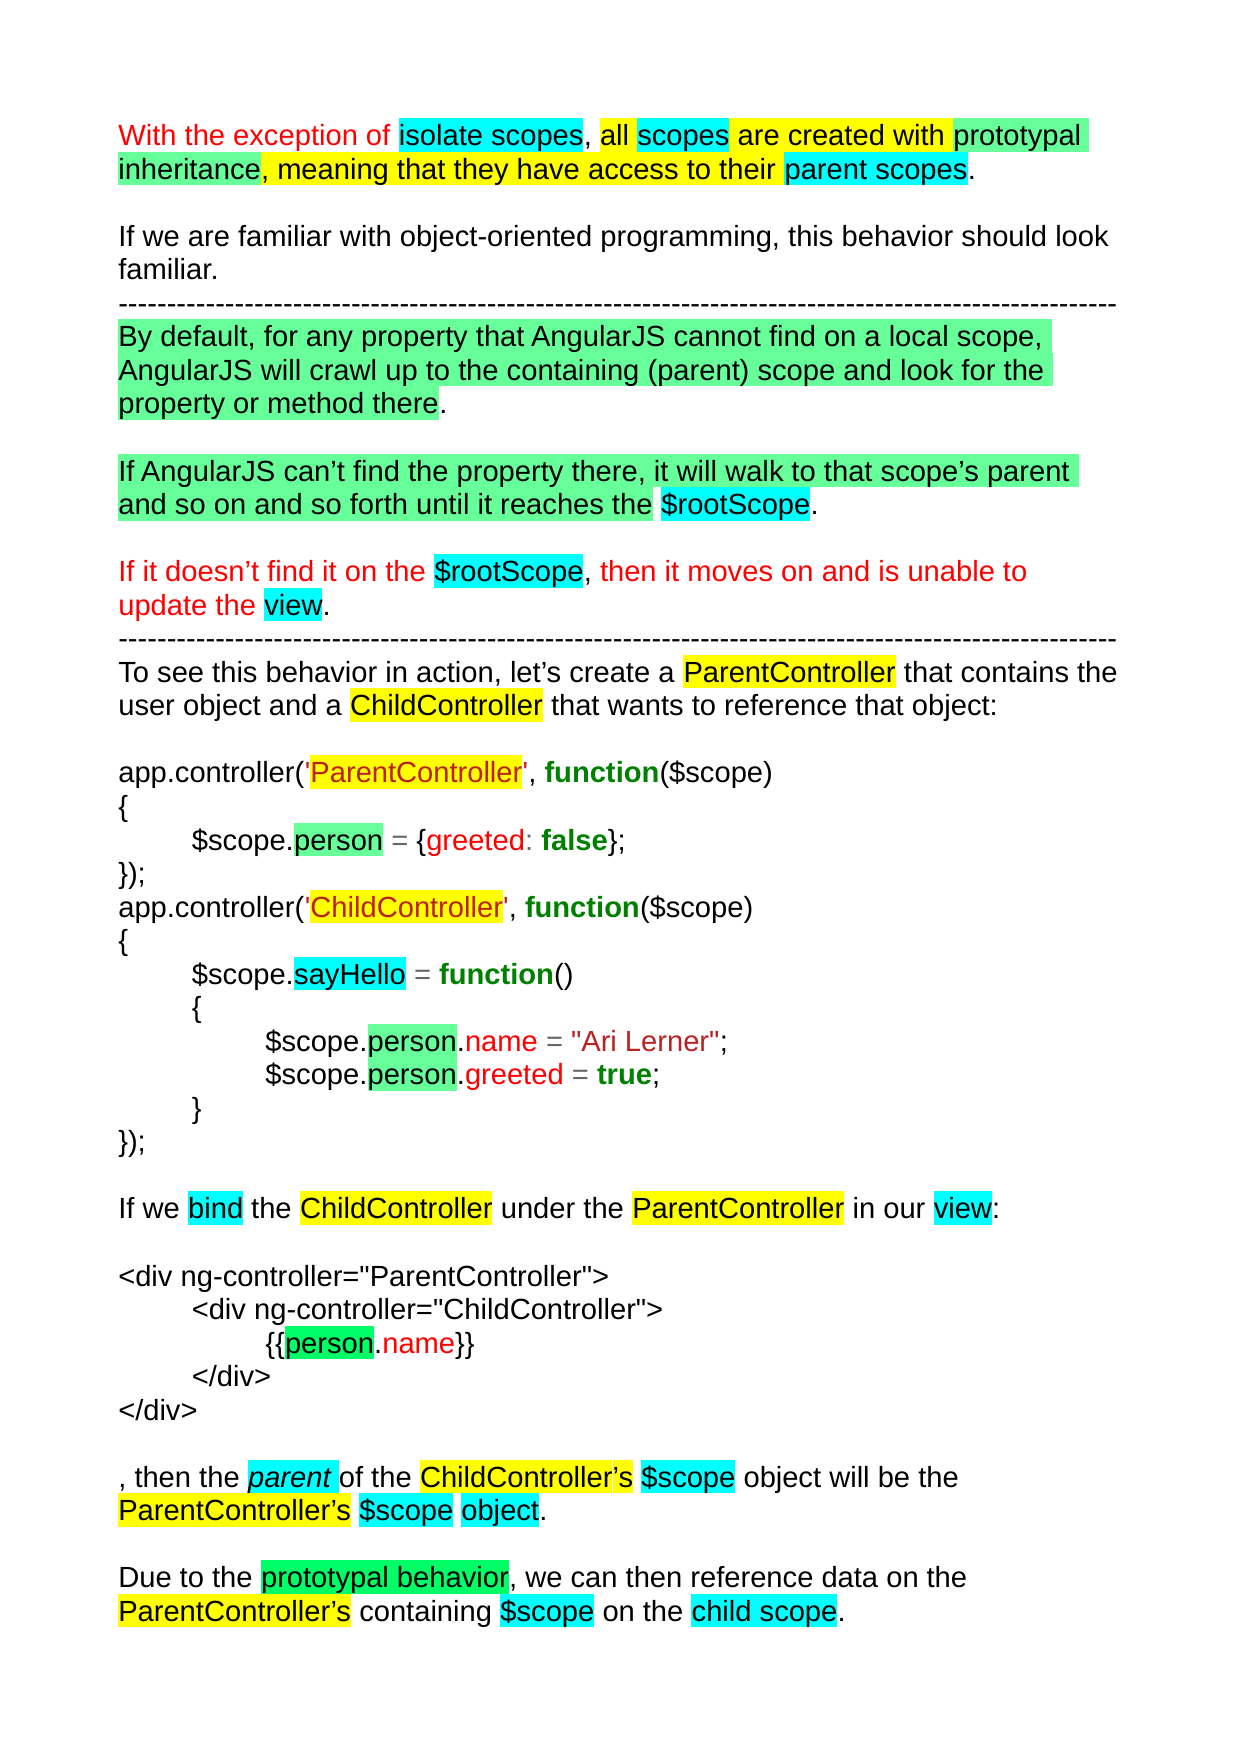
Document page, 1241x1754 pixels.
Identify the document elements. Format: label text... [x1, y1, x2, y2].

text </div> [118, 1393, 1122, 1426]
text To see this behavior in action, let’s create a ParentController that contains the user object and a ChildController that wants to reference that object: [118, 655, 1122, 722]
text By default, for any property that AngularJS cannot find on a local scope, AngularJS will crawl up to the containing (parent) scope and look for the property or method there. [118, 319, 1122, 420]
text ------------------------------------------------------------------------------------------------------- [118, 621, 1122, 655]
text If we bind the ChildController under the ParentController in our view: [118, 1191, 1122, 1225]
text If it doesn’t find it on the $rootScope, then it moves on and is unable to update the view. [118, 554, 1122, 621]
text With the exception of isolate scopes, all scopes are created with prototypal inheritance, meaning that they have access to their parent scopes. [118, 118, 1122, 185]
text $scope.person.greeted = true; [118, 1057, 1122, 1091]
text ------------------------------------------------------------------------------------------------------- [118, 286, 1122, 319]
text { [118, 923, 1122, 957]
text If we are familiar with object-oriented programming, this behavior should look familiar. [118, 219, 1122, 286]
text { [118, 990, 1122, 1024]
text If AngularJS can’t find the property there, it will walk to that scope’s parent and so on and so forth until it reaches the $rootScope. [118, 453, 1122, 521]
text }); [118, 856, 1122, 889]
text Due to the prototypal behavior, we can then reference data on the ParentController’s containing $scope on the child scope. [118, 1560, 1122, 1627]
text $scope.sayHello = function() [118, 957, 1122, 990]
text {{person.name}} [118, 1326, 1122, 1359]
text , then the parent of the ChildController’s $scope object will be the ParentController’s $scope object. [118, 1460, 1122, 1527]
text <div ng-controller="ParentController"> [118, 1258, 1122, 1292]
text <div ng-controller="ChildController"> [118, 1292, 1122, 1326]
text }); [118, 1124, 1122, 1158]
text } [118, 1091, 1122, 1124]
text { [118, 789, 1122, 822]
text $scope.person = {greeted: false}; [118, 822, 1122, 856]
text app.controller('ChildController', function($scope) [118, 889, 1122, 923]
text </div> [118, 1359, 1122, 1393]
text app.controller('ParentController', function($scope) [118, 755, 1122, 789]
text $scope.person.name = "Ari Lerner"; [118, 1024, 1122, 1057]
